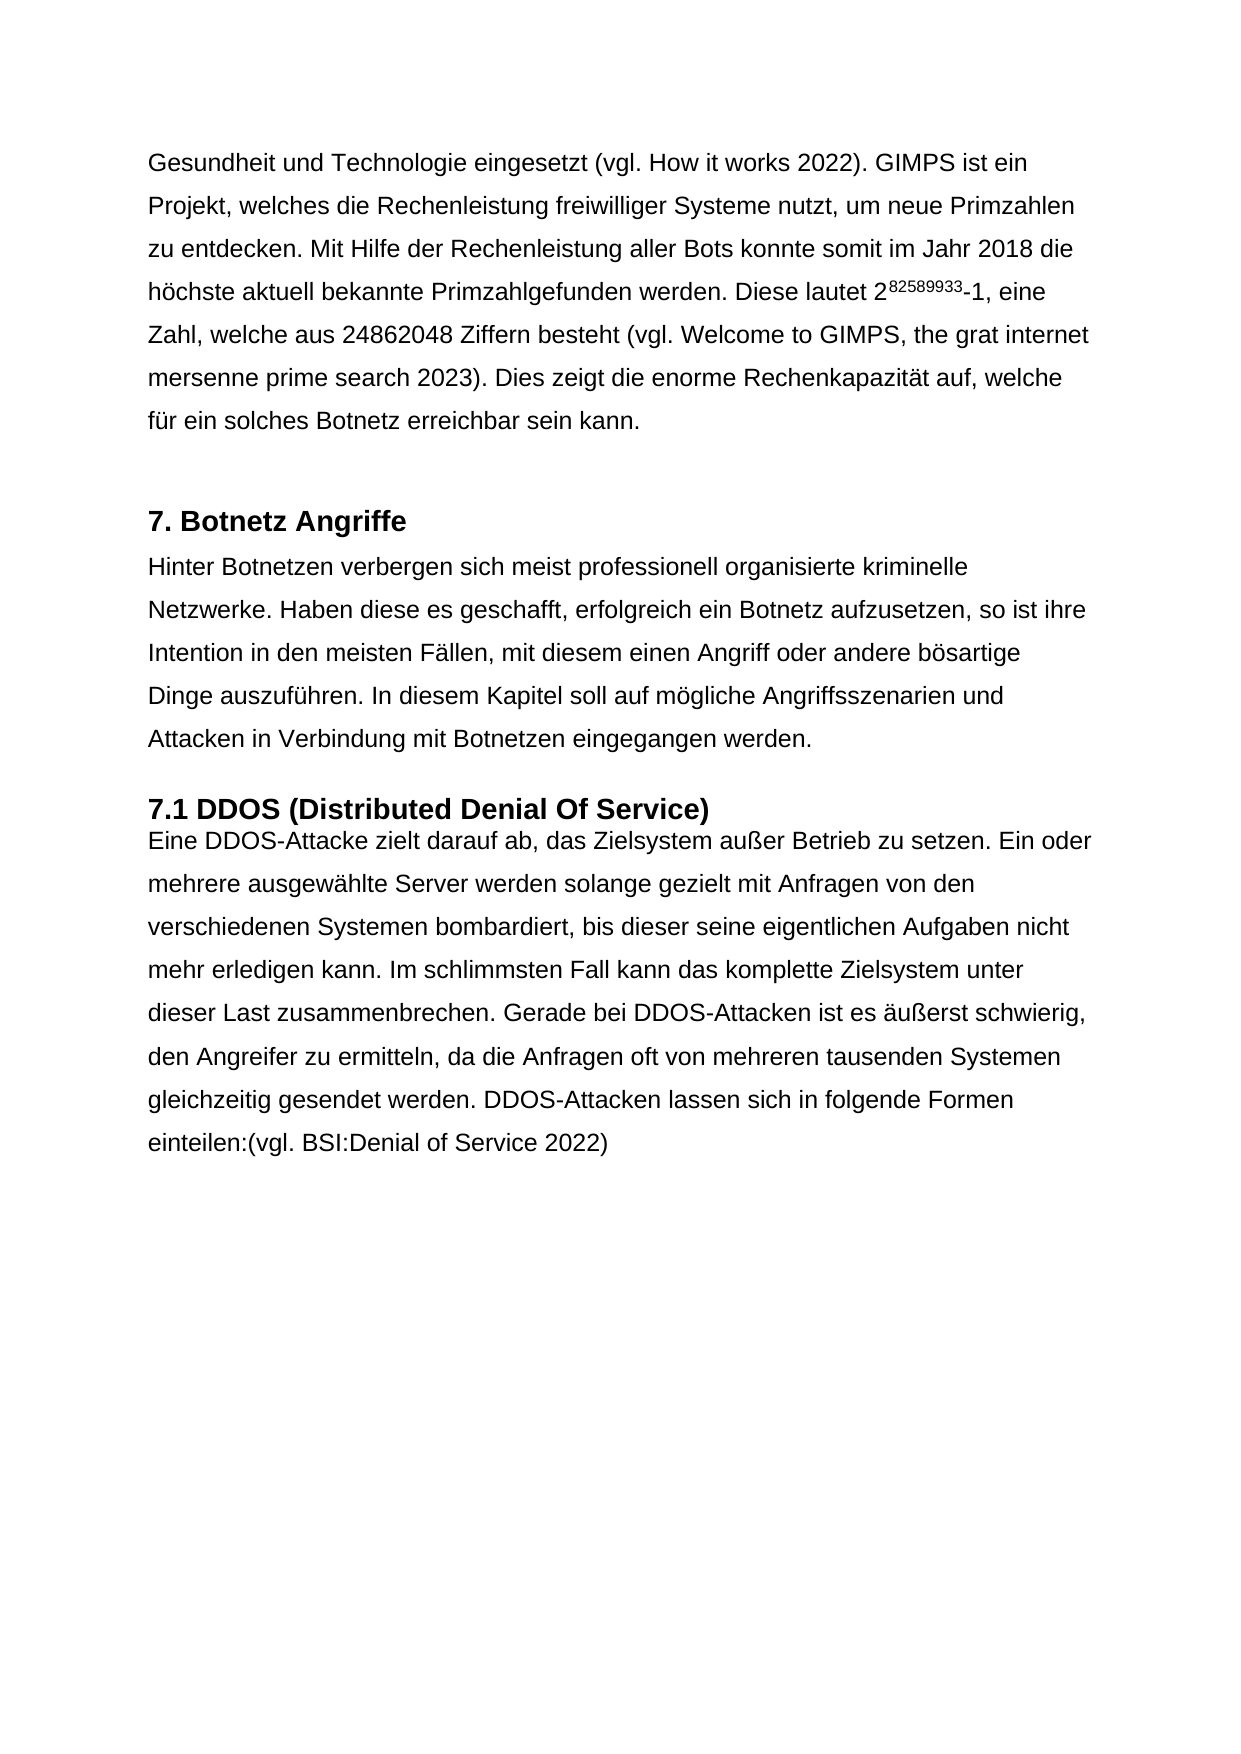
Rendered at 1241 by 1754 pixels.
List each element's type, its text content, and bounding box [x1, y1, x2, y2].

text Eine DDOS-Attacke zielt darauf ab, das Zielsystem außer Betrieb zu setzen. Ein oder mehrere ausgewählte Server werden solange gezielt mit Anfragen von den verschiedenen Systemen bombardiert, bis dieser seine eigentlichen Aufgaben nicht mehr erledigen kann. Im schlimmsten Fall kann das komplette Zielsystem unter dieser Last zusammenbrechen. Gerade bei DDOS-Attacken ist es äußerst schwierig, den Angreifer zu ermitteln, da die Anfragen oft von mehreren tausenden Systemen gleichzeitig gesendet werden. DDOS-Attacken lassen sich in folgende Formen einteilen:(vgl. BSI:Denial of Service 2022) [148, 826, 1093, 1156]
subtitle 7. Botnetz Angriffe [148, 504, 1093, 537]
subtitle 7.1 DDOS (Distributed Denial Of Service) [148, 792, 1093, 826]
text Gesundheit und Technologie eingesetzt (vgl. How it works 2022). GIMPS ist ein Projekt, welches die Rechenleistung freiwilliger Systeme nutzt, um neue Primzahlen zu entdecken. Mit Hilfe der Rechenleistung aller Bots konnte somit im Jahr 2018 die höchste aktuell bekannte Primzahlgefunden werden. Diese lautet 282589933-1, eine Zahl, welche aus 24862048 Ziffern besteht (vgl. Welcome to GIMPS, the grat internet mersenne prime search 2023). Dies zeigt die enorme Rechenkapazität auf, welche für ein solches Botnetz erreichbar sein kann. [148, 148, 1093, 435]
text Hinter Botnetzen verbergen sich meist professionell organisierte kriminelle Netzwerke. Haben diese es geschafft, erfolgreich ein Botnetz aufzusetzen, so ist ihre Intention in den meisten Fällen, mit diesem einen Angriff oder andere bösartige Dinge auszuführen. In diesem Kapitel soll auf mögliche Angriffsszenarien und Attacken in Verbindung mit Botnetzen eingegangen werden. [148, 552, 1093, 753]
